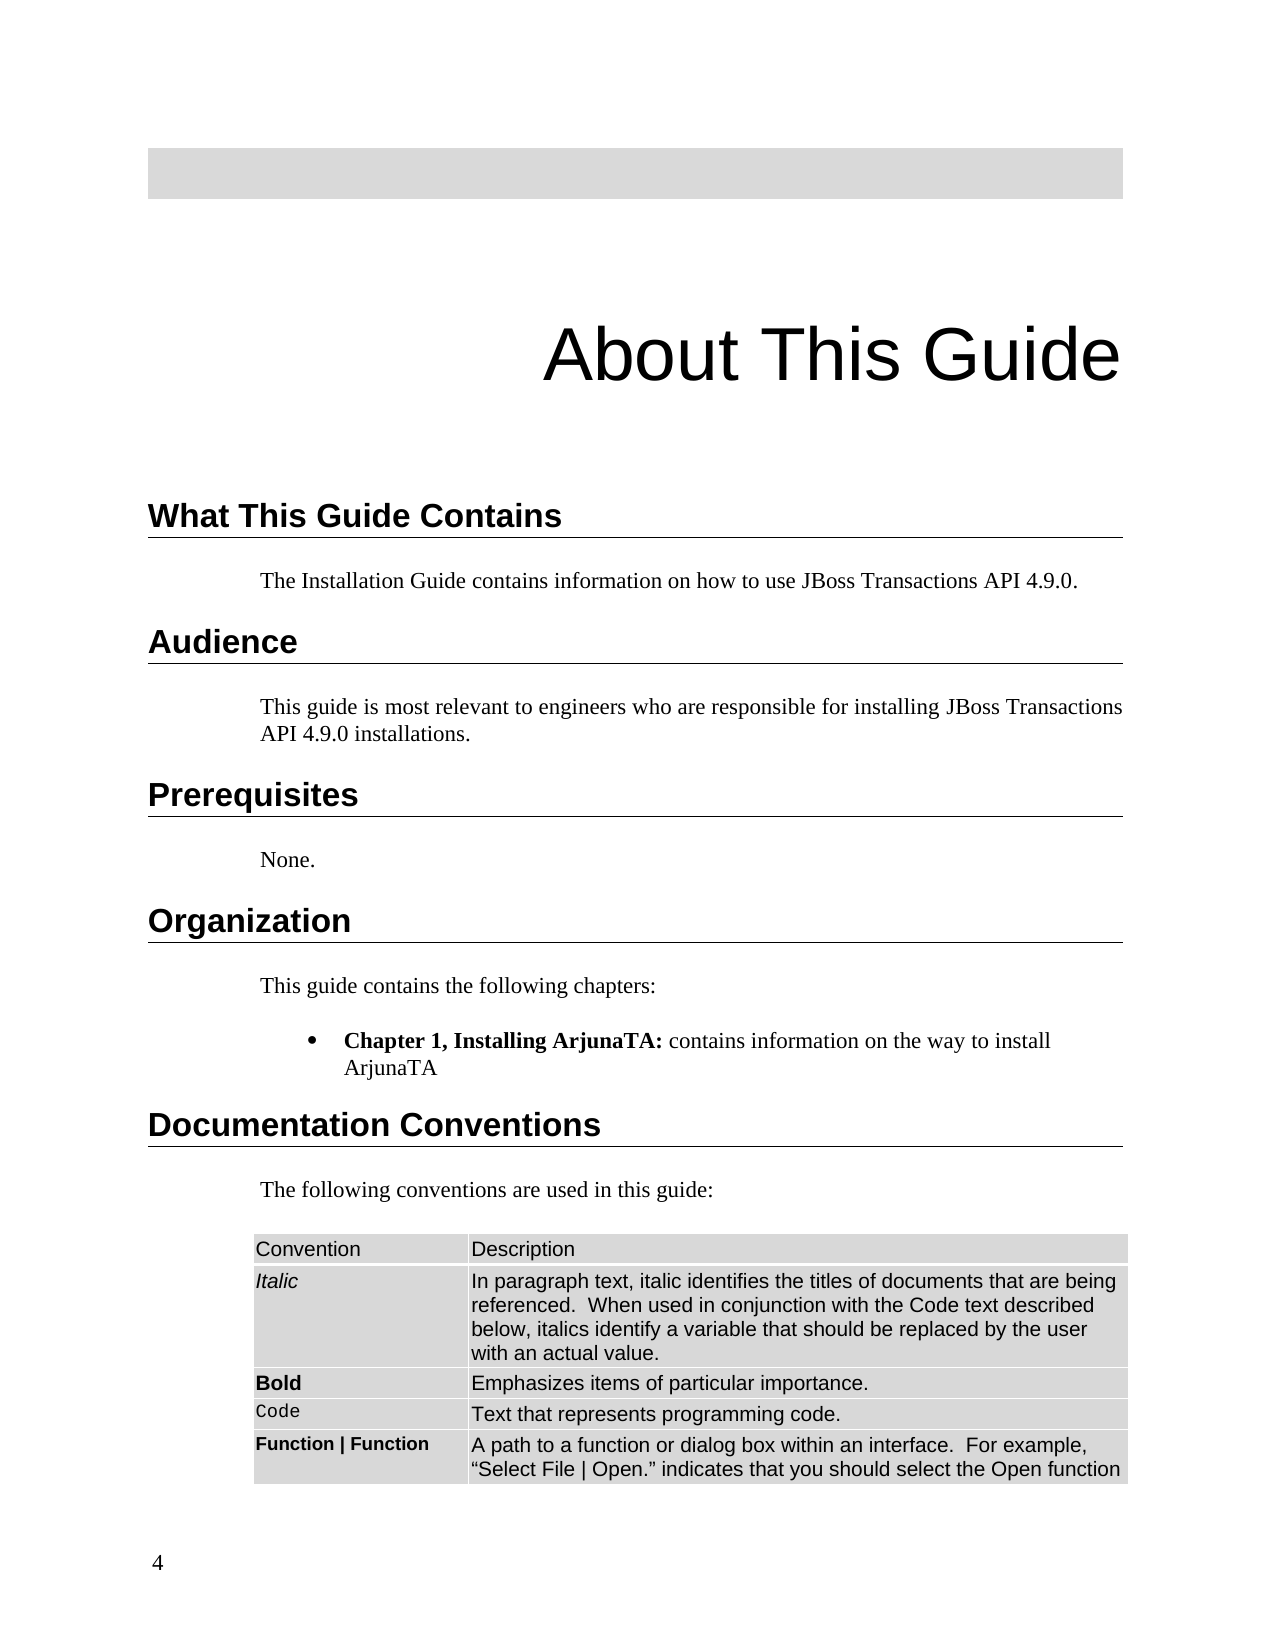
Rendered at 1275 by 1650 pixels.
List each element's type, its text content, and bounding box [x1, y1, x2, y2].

subtitle Organization [148, 901, 1123, 942]
subtitle What This Guide Contains [148, 496, 1123, 537]
list Chapter 1, Installing ArjunaTA: contains information on the way to install ArjunaTA [308, 1028, 1123, 1080]
table_cell Emphasizes items of particular importance. [469, 1368, 1128, 1398]
text This guide contains the following chapters: [260, 972, 1123, 998]
text None. [260, 846, 1123, 872]
table_header Description [469, 1234, 1128, 1263]
title About This Guide [263, 224, 1123, 396]
table_cell Function | Function [254, 1430, 468, 1484]
subtitle Audience [148, 622, 1123, 663]
table_cell Text that represents programming code. [469, 1399, 1128, 1429]
text The following conventions are used in this guide: [260, 1176, 1123, 1202]
text This guide is most relevant to engineers who are responsible for installing JBoss Transactions API 4.9.0 installations. [260, 693, 1123, 746]
table_cell Bold [254, 1368, 468, 1398]
table_cell A path to a function or dialog box within an interface. For example, “Select File | Open.” indicates that you should select the Open function [469, 1430, 1128, 1484]
text The Installation Guide contains information on how to use JBoss Transactions API 4.9.0. [260, 567, 1123, 593]
table_cell Italic [254, 1266, 468, 1367]
subtitle Documentation Conventions [148, 1105, 1123, 1146]
table_cell Code [254, 1399, 468, 1429]
table_header Convention [254, 1234, 468, 1263]
table_cell In paragraph text, italic identifies the titles of documents that are being referenced. When used in conjunction with the Code text described below, italics identify a variable that should be replaced by the user with an actual value. [469, 1266, 1128, 1367]
subtitle Prerequisites [148, 775, 1123, 816]
